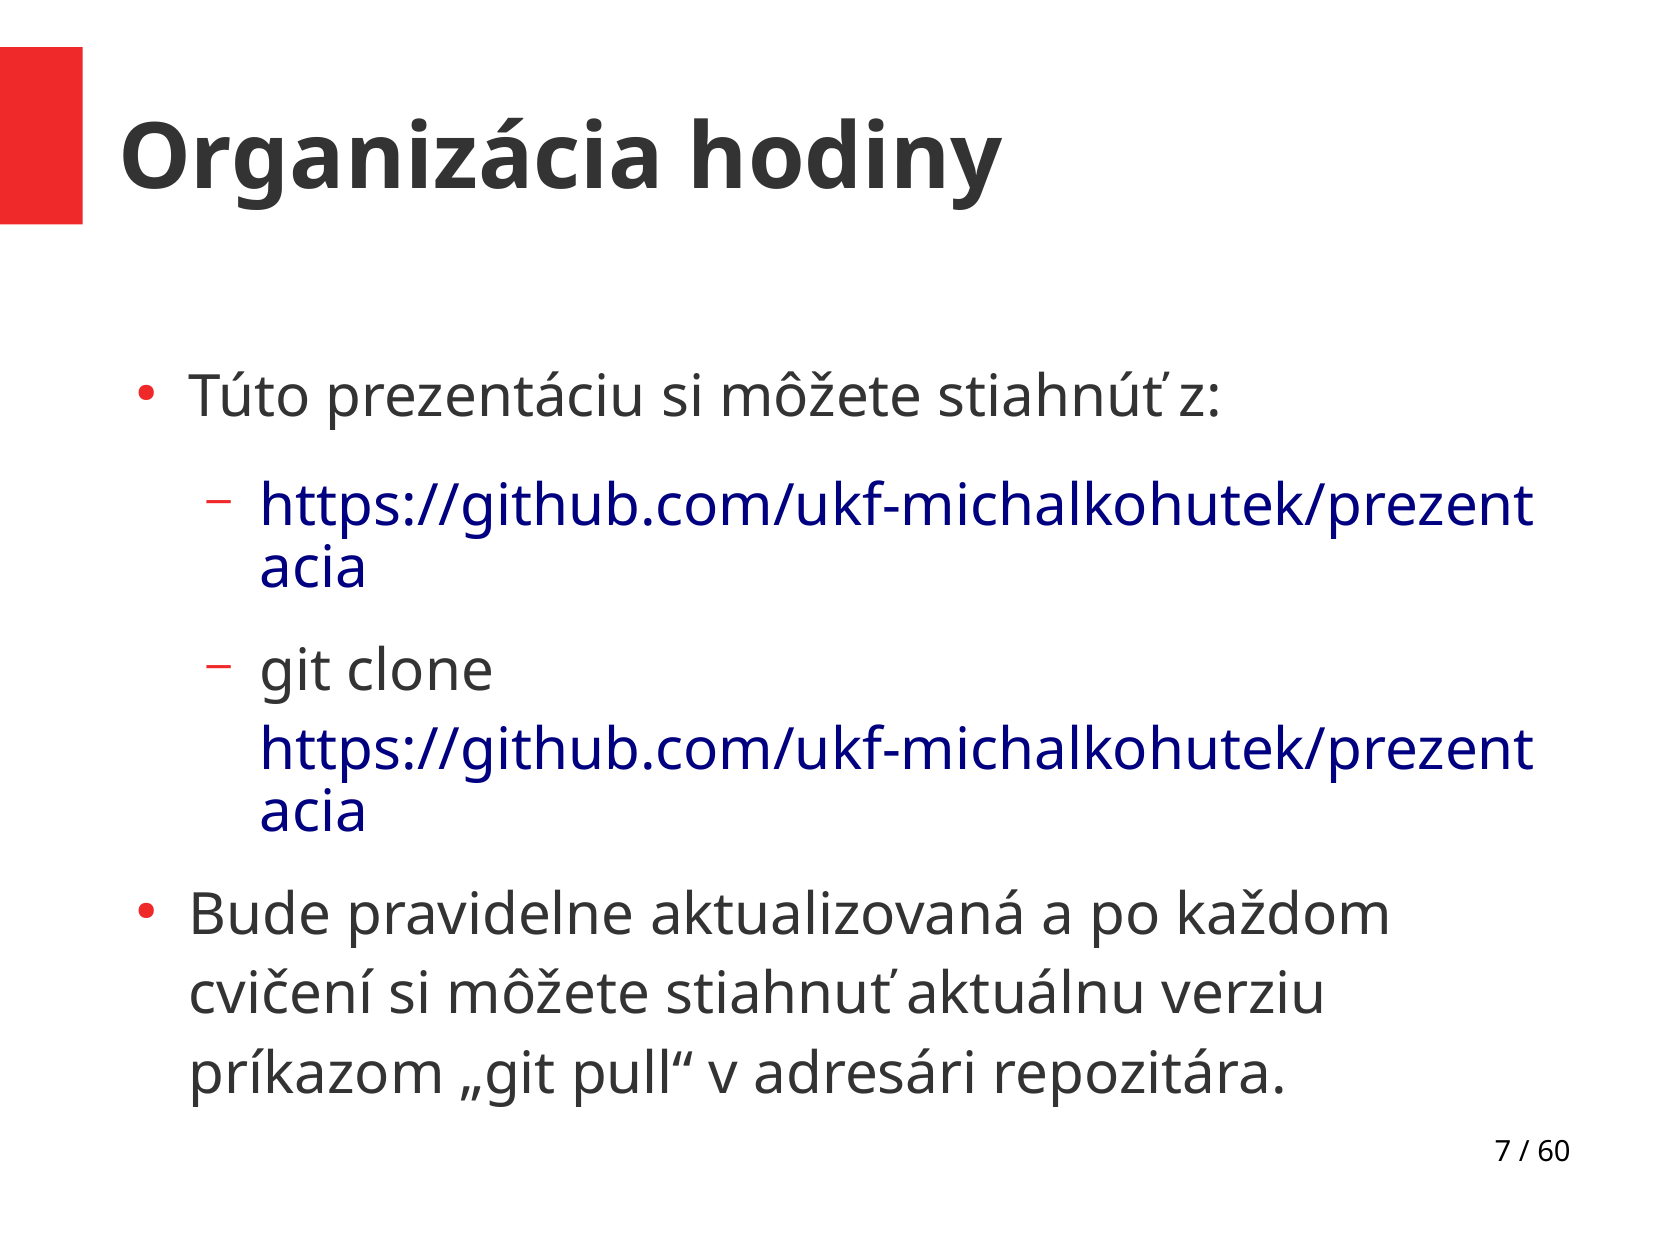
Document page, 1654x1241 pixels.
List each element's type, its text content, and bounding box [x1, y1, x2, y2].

title Organizácia hodiny [118, 49, 1571, 257]
list Túto prezentáciu si môžete stiahnúť z: https://github.com/ukf-michalkohutek/prezentacia git clone https://github.com/ukf-michalkohutek/prezentacia Bude pravidelne aktualizovaná a po každom cvičení si môžete stiahnuť aktuálnu verziu príkazom „git pull“ v adresári repozitára. [118, 354, 1536, 1074]
